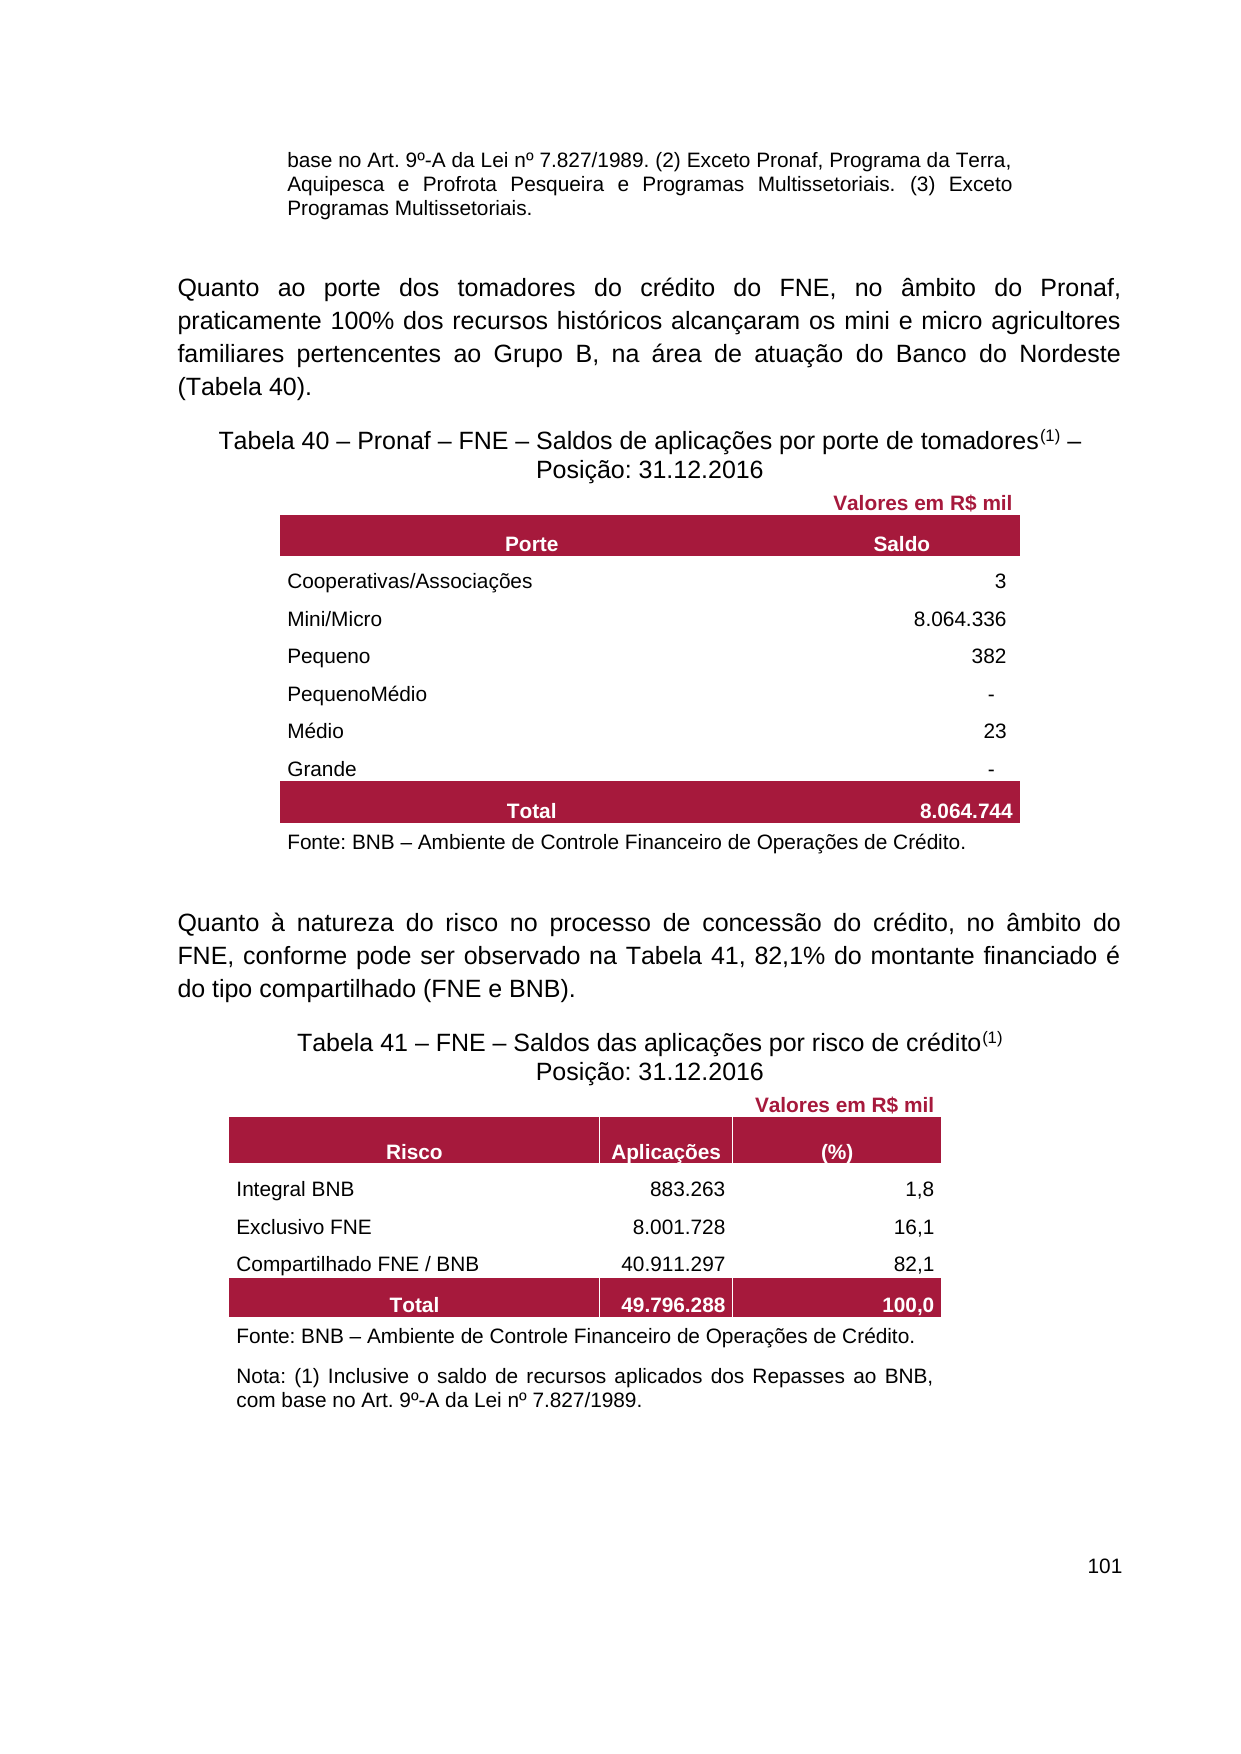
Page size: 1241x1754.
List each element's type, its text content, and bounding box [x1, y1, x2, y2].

text Posição: 31.12.2016 [177, 1057, 1122, 1085]
table_cell Fonte: BNB – Ambiente de Controle Financeiro de Operações de Crédito. [229, 1317, 941, 1348]
table_cell Exclusivo FNE [229, 1203, 599, 1238]
text Tabela 41 – FNE – Saldos das aplicações por risco de crédito(1) [177, 1028, 1122, 1057]
table_cell 49.796.288 [600, 1278, 732, 1317]
text Quanto à natureza do risco no processo de concessão do crédito, no âmbito do FNE, conforme pode ser observado na Tabela 41, 82,1% do montante financiado é do tipo compartilhado (FNE e BNB). [177, 908, 1122, 1003]
table_cell Pequeno [280, 631, 783, 668]
table_cell 8.064.336 [783, 593, 1020, 631]
table_cell Grande [280, 743, 783, 781]
table_cell Médio [280, 706, 783, 743]
table_header Valores em R$ mil [783, 484, 1020, 515]
table_cell Nota: (1) Inclusive o saldo de recursos aplicados dos Repasses ao BNB, com base no Art. 9º-A da Lei nº 7.827/1989. [229, 1348, 941, 1412]
table_cell Fonte: BNB – Ambiente de Controle Financeiro de Operações de Crédito. [280, 823, 1020, 854]
table_cell Total [229, 1278, 599, 1317]
table_cell 8.064.744 [783, 781, 1020, 823]
table_cell Mini/Micro [280, 593, 783, 631]
table_cell Compartilhado FNE / BNB [229, 1241, 599, 1276]
table_cell Saldo [783, 515, 1020, 556]
table_cell Total [280, 781, 783, 823]
text Tabela 40 – Pronaf – FNE – Saldos de aplicações por porte de tomadores(1) – Posição: 31.12.2016 [177, 426, 1122, 484]
table_cell 100,0 [733, 1278, 941, 1317]
table_cell 8.001.728 [600, 1201, 732, 1238]
table_header [229, 1085, 599, 1117]
table_cell 16,1 [733, 1201, 941, 1238]
table_cell - [783, 743, 1020, 781]
table_cell 40.911.297 [600, 1239, 732, 1276]
table_cell base no Art. 9º-A da Lei nº 7.827/1989. (2) Exceto Pronaf, Programa da Terra, Aquipesca e Profrota Pesqueira e Programas Multissetoriais. (3) Exceto Programas Multissetoriais. [280, 148, 1020, 219]
table_cell 382 [783, 631, 1020, 668]
table_cell Aplicações [600, 1117, 732, 1163]
table_cell 883.263 [600, 1166, 732, 1201]
table_header [280, 484, 783, 515]
table_cell 23 [783, 706, 1020, 743]
table_cell PequenoMédio [280, 668, 783, 706]
table_header Valores em R$ mil [733, 1085, 941, 1117]
text Quanto ao porte dos tomadores do crédito do FNE, no âmbito do Pronaf, praticamente 100% dos recursos históricos alcançaram os mini e micro agricultores familiares pertencentes ao Grupo B, na área de atuação do Banco do Nordeste (Tabela 40). [177, 273, 1122, 401]
table_cell 3 [783, 556, 1020, 593]
table_cell Porte [280, 515, 783, 556]
table_cell (%) [733, 1117, 941, 1163]
table_cell 82,1 [733, 1239, 941, 1276]
table_cell Integral BNB [229, 1166, 599, 1201]
table_cell - [783, 668, 1020, 706]
table_cell Risco [229, 1117, 599, 1163]
table_cell 1,8 [733, 1166, 941, 1201]
table_cell Cooperativas/Associações [280, 556, 783, 593]
table_header [600, 1085, 732, 1117]
